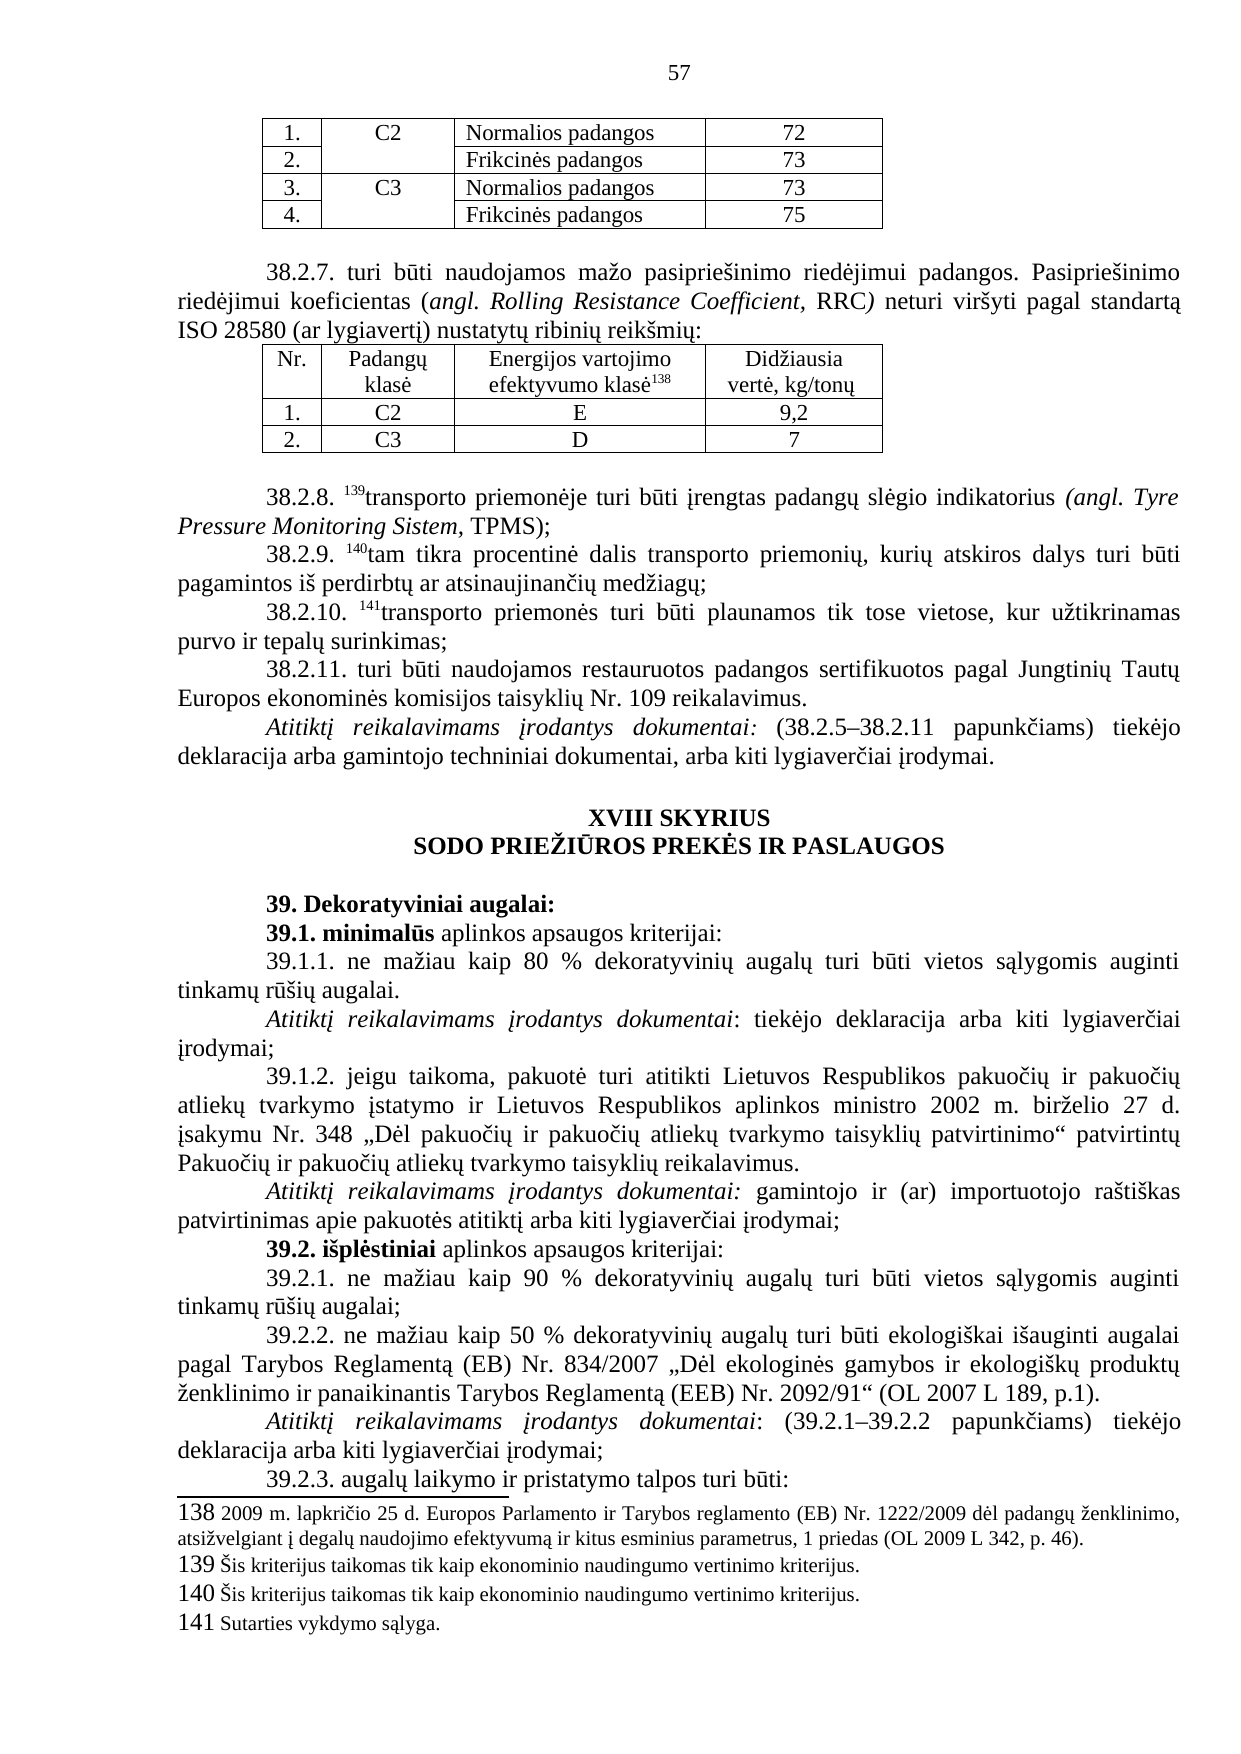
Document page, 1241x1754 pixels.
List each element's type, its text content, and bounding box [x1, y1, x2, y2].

text Sutarties vykdymo sąlyga. [177, 1607, 1181, 1636]
table_cell C3 [322, 174, 454, 228]
text 38.2.10. transporto priemonės turi būti plaunamos tik tose vietose, kur užtikrinamas purvo ir tepalų surinkimas; [177, 597, 1181, 654]
text 39.1.2. jeigu taikoma, pakuotė turi atitikti Lietuvos Respublikos pakuočių ir pakuočių atliekų tvarkymo įstatymo ir Lietuvos Respublikos aplinkos ministro 2002 m. birželio 27 d. įsakymu Nr. 348 „Dėl pakuočių ir pakuočių atliekų tvarkymo taisyklių patvirtinimo“ patvirtintų Pakuočių ir pakuočių atliekų tvarkymo taisyklių reikalavimus. [177, 1061, 1181, 1176]
table_cell Normalios padangos [455, 119, 705, 146]
text Atitiktį reikalavimams įrodantys dokumentai: tiekėjo deklaracija arba kiti lygiaverčiai įrodymai; [177, 1004, 1181, 1061]
text Šis kriterijus taikomas tik kaip ekonominio naudingumo vertinimo kriterijus. [177, 1578, 1181, 1607]
table_cell 7 [706, 426, 882, 452]
table_cell C2 [322, 399, 454, 425]
table_header Nr. [263, 345, 321, 397]
text 38.2.8. transporto priemonėje turi būti įrengtas padangų slėgio indikatorius (angl. Tyre Pressure Monitoring Sistem, TPMS); [177, 482, 1181, 539]
table_cell C3 [322, 426, 454, 452]
table_cell 2. [263, 426, 321, 452]
text 38.2.9. tam tikra procentinė dalis transporto priemonių, kurių atskiros dalys turi būti pagamintos iš perdirbtų ar atsinaujinančių medžiagų; [177, 539, 1181, 597]
text SODO PRIEŽIŪROS PREKĖS IR PASLAUGOS [177, 831, 1181, 860]
text 38.2.11. turi būti naudojamos restauruotos padangos sertifikuotos pagal Jungtinių Tautų Europos ekonominės komisijos taisyklių Nr. 109 reikalavimus. [177, 654, 1181, 712]
table_cell 1. [263, 119, 321, 146]
table_cell Frikcinės padangos [455, 147, 705, 173]
text 39.1. minimalūs aplinkos apsaugos kriterijai: [177, 918, 1181, 946]
table_header Padangų klasė [322, 345, 454, 397]
text 39.2.2. ne mažiau kaip 50 % dekoratyvinių augalų turi būti ekologiškai išauginti augalai pagal Tarybos Reglamentą (EB) Nr. 834/2007 „Dėl ekologinės gamybos ir ekologiškų produktų ženklinimo ir panaikinantis Tarybos Reglamentą (EEB) Nr. 2092/91“ (OL 2007 L 189, p.1). [177, 1320, 1181, 1406]
table_cell Normalios padangos [455, 174, 705, 200]
table_cell 73 [706, 174, 882, 200]
text Atitiktį reikalavimams įrodantys dokumentai: gamintojo ir (ar) importuotojo raštiškas patvirtinimas apie pakuotės atitiktį arba kiti lygiaverčiai įrodymai; [177, 1176, 1181, 1234]
text 39.2.1. ne mažiau kaip 90 % dekoratyvinių augalų turi būti vietos sąlygomis auginti tinkamų rūšių augalai; [177, 1263, 1181, 1320]
text Šis kriterijus taikomas tik kaip ekonominio naudingumo vertinimo kriterijus. [177, 1549, 1181, 1578]
table_cell 9,2 [706, 399, 882, 425]
text XVIII SKYRIUS [177, 803, 1181, 831]
table_cell 75 [706, 201, 882, 228]
text 38.2.7. turi būti naudojamos mažo pasipriešinimo riedėjimui padangos. Pasipriešinimo riedėjimui koeficientas (angl. Rolling Resistance Coefficient, RRC) neturi viršyti pagal standartą ISO 28580 (ar lygiavertį) nustatytų ribinių reikšmių: [177, 257, 1181, 344]
table_cell 2. [263, 147, 321, 173]
text 39.2. išplėstiniai aplinkos apsaugos kriterijai: [177, 1234, 1181, 1263]
table_cell C2 [322, 119, 454, 173]
table_cell 72 [706, 119, 882, 146]
table_header Didžiausia vertė, kg/tonų [706, 345, 882, 397]
table_cell 3. [263, 174, 321, 200]
table_cell 1. [263, 399, 321, 425]
table_header Energijos vartojimo efektyvumo klasė [455, 345, 705, 397]
table_cell Frikcinės padangos [455, 201, 705, 228]
table_cell D [455, 426, 705, 452]
text Atitiktį reikalavimams įrodantys dokumentai: (39.2.1–39.2.2 papunkčiams) tiekėjo deklaracija arba kiti lygiaverčiai įrodymai; [177, 1406, 1181, 1464]
text Atitiktį reikalavimams įrodantys dokumentai: (38.2.5–38.2.11 papunkčiams) tiekėjo deklaracija arba gamintojo techniniai dokumentai, arba kiti lygiaverčiai įrodymai. [177, 712, 1181, 769]
text 39.1.1. ne mažiau kaip 80 % dekoratyvinių augalų turi būti vietos sąlygomis auginti tinkamų rūšių augalai. [177, 946, 1181, 1004]
table_cell 73 [706, 147, 882, 173]
text 39.2.3. augalų laikymo ir pristatymo talpos turi būti: [177, 1464, 1181, 1493]
table_cell E [455, 399, 705, 425]
table_cell 4. [263, 201, 321, 228]
text 39. Dekoratyviniai augalai: [177, 889, 1181, 918]
